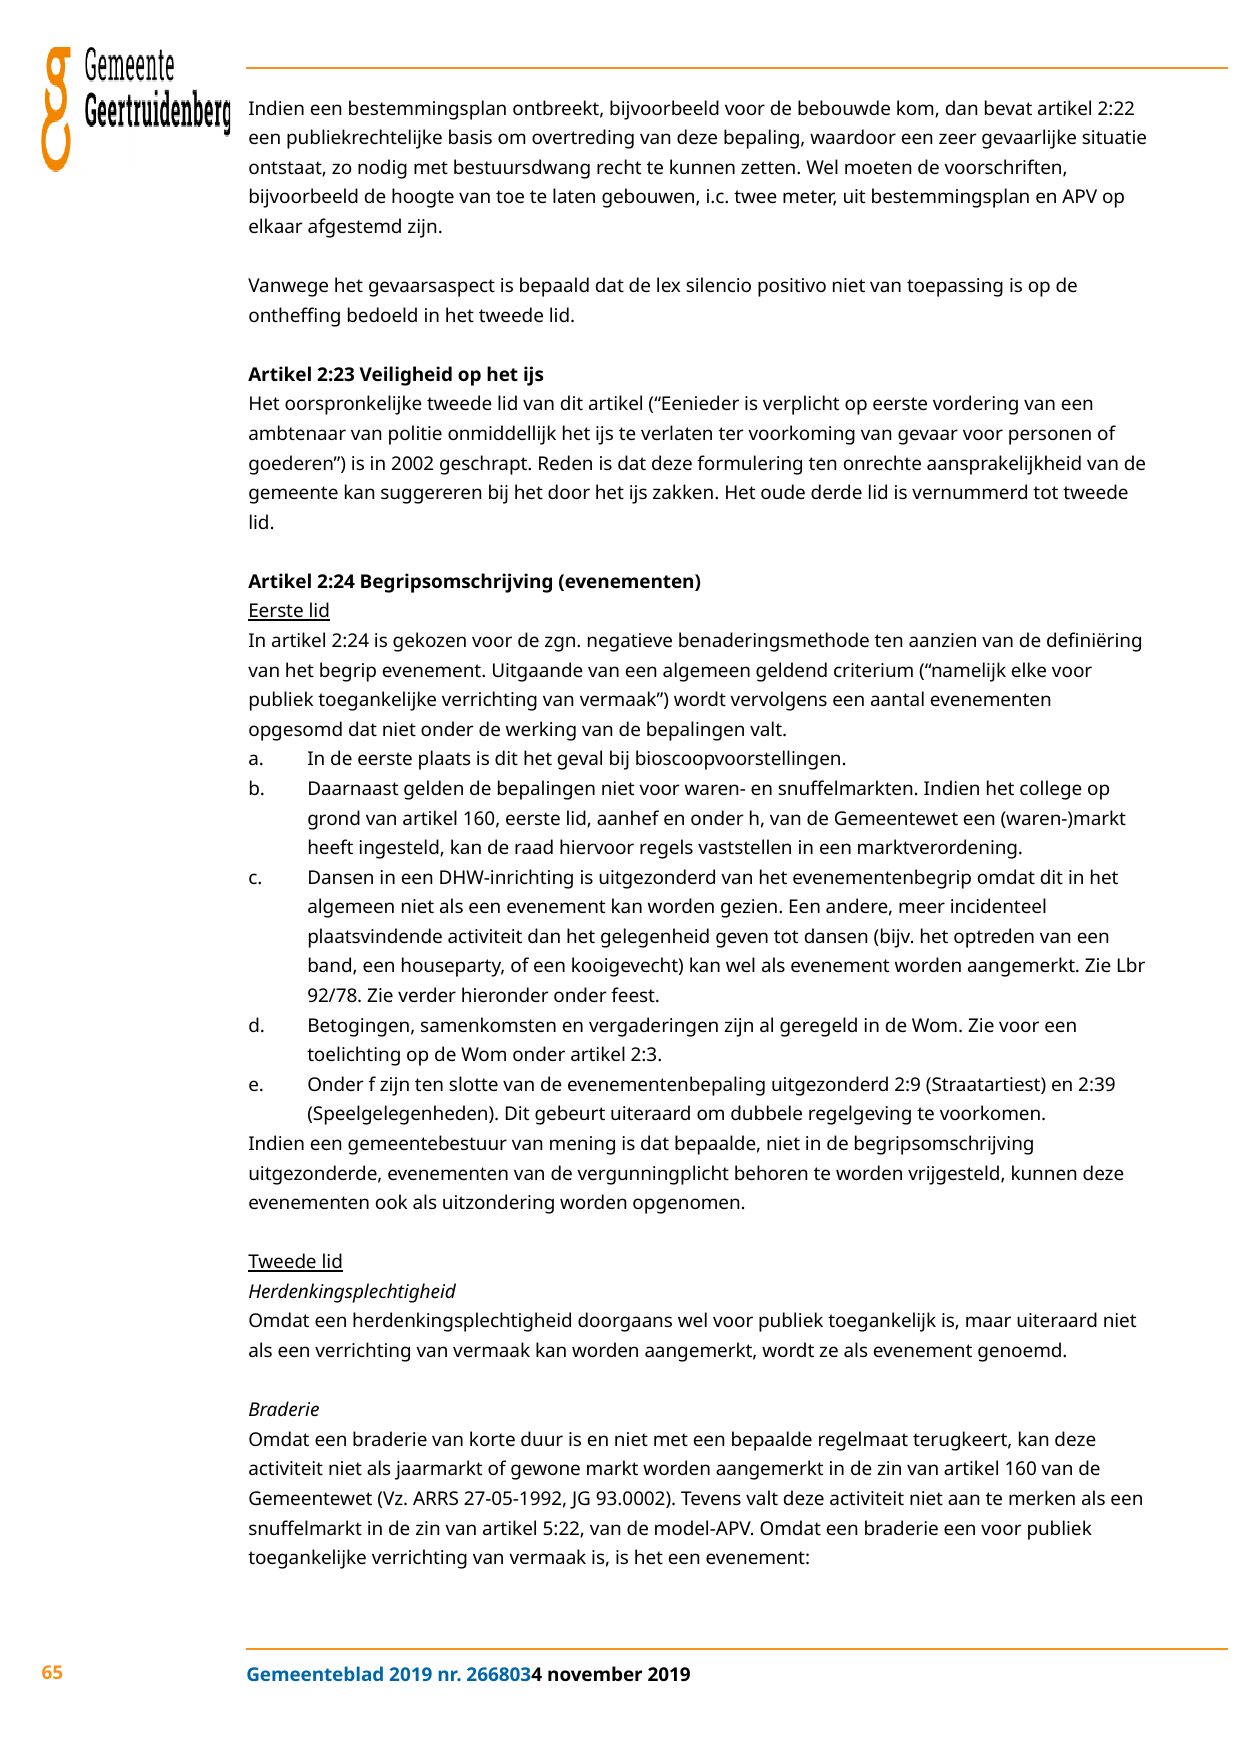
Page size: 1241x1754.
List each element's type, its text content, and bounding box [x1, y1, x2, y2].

list Daarnaast gelden de bepalingen niet voor waren- en snuffelmarkten. Indien het college op grond van artikel 160, eerste lid, aanhef en onder h, van de Gemeentewet een (waren-)markt heeft ingesteld, kan de raad hiervoor regels vaststellen in een marktverordening. [248, 775, 1152, 860]
text Tweede lid [248, 1248, 1152, 1274]
text Herdenkingsplechtigheid [248, 1278, 1152, 1304]
text Omdat een herdenkingsplechtigheid doorgaans wel voor publiek toegankelijk is, maar uiteraard niet als een verrichting van vermaak kan worden aangemerkt, wordt ze als evenement genoemd. [248, 1308, 1152, 1363]
text Vanwege het gevaarsaspect is bepaald dat de lex silencio positivo niet van toepassing is op de ontheffing bedoeld in het tweede lid. [248, 272, 1152, 328]
text Braderie [248, 1396, 1152, 1422]
list Dansen in een DHW-inrichting is uitgezonderd van het evenementenbegrip omdat dit in het algemeen niet als een evenement kan worden gezien. Een andere, meer incidenteel plaatsvindende activiteit dan het gelegenheid geven tot dansen (bijv. het optreden van een band, een houseparty, of een kooigevecht) kan wel als evenement worden aangemerkt. Zie Lbr 92/78. Zie verder hieronder onder feest. [248, 864, 1152, 1008]
text Artikel 2:23 Veiligheid op het ijs [248, 361, 1152, 387]
list Betogingen, samenkomsten en vergaderingen zijn al geregeld in de Wom. Zie voor een toelichting op de Wom onder artikel 2:3. [248, 1012, 1152, 1067]
picture [41, 47, 231, 172]
text Het oorspronkelijke tweede lid van dit artikel (“Eenieder is verplicht op eerste vordering van een ambtenaar van politie onmiddellijk het ijs te verlaten ter voorkoming van gevaar voor personen of goederen”) is in 2002 geschrapt. Reden is dat deze formulering ten onrechte aansprakelijkheid van de gemeente kan suggereren bij het door het ijs zakken. Het oude derde lid is vernummerd tot tweede lid. [248, 391, 1152, 535]
text Indien een bestemmingsplan ontbreekt, bijvoorbeeld voor de bebouwde kom, dan bevat artikel 2:22 een publiekrechtelijke basis om overtreding van deze bepaling, waardoor een zeer gevaarlijke situatie ontstaat, zo nodig met bestuursdwang recht te kunnen zetten. Wel moeten de voorschriften, bijvoorbeeld de hoogte van toe te laten gebouwen, i.c. twee meter, uit bestemmingsplan en APV op elkaar afgestemd zijn. [248, 95, 1152, 239]
text Omdat een braderie van korte duur is en niet met een bepaalde regelmaat terugkeert, kan deze activiteit niet als jaarmarkt of gewone markt worden aangemerkt in de zin van artikel 160 van de Gemeentewet (Vz. ARRS 27-05-1992, JG 93.0002). Tevens valt deze activiteit niet aan te merken als een snuffelmarkt in de zin van artikel 5:22, van de model-APV. Omdat een braderie een voor publiek toegankelijke verrichting van vermaak is, is het een evenement: [248, 1426, 1152, 1570]
list In de eerste plaats is dit het geval bij bioscoopvoorstellingen. [248, 746, 1152, 771]
text Artikel 2:24 Begripsomschrijving (evenementen) [248, 568, 1152, 594]
list Onder f zijn ten slotte van de evenementenbepaling uitgezonderd 2:9 (Straatartiest) en 2:39 (Speelgelegenheden). Dit gebeurt uiteraard om dubbele regelgeving te voorkomen. [248, 1071, 1152, 1126]
text In artikel 2:24 is gekozen voor de zgn. negatieve benaderingsmethode ten aanzien van de definiëring van het begrip evenement. Uitgaande van een algemeen geldend criterium (“namelijk elke voor publiek toegankelijke verrichting van vermaak”) wordt vervolgens een aantal evenementen opgesomd dat niet onder de werking van de bepalingen valt. [248, 627, 1152, 742]
text Eerste lid [248, 598, 1152, 623]
text Indien een gemeentebestuur van mening is dat bepaalde, niet in de begripsomschrijving uitgezonderde, evenementen van de vergunningplicht behoren te worden vrijgesteld, kunnen deze evenementen ook als uitzondering worden opgenomen. [248, 1130, 1152, 1215]
